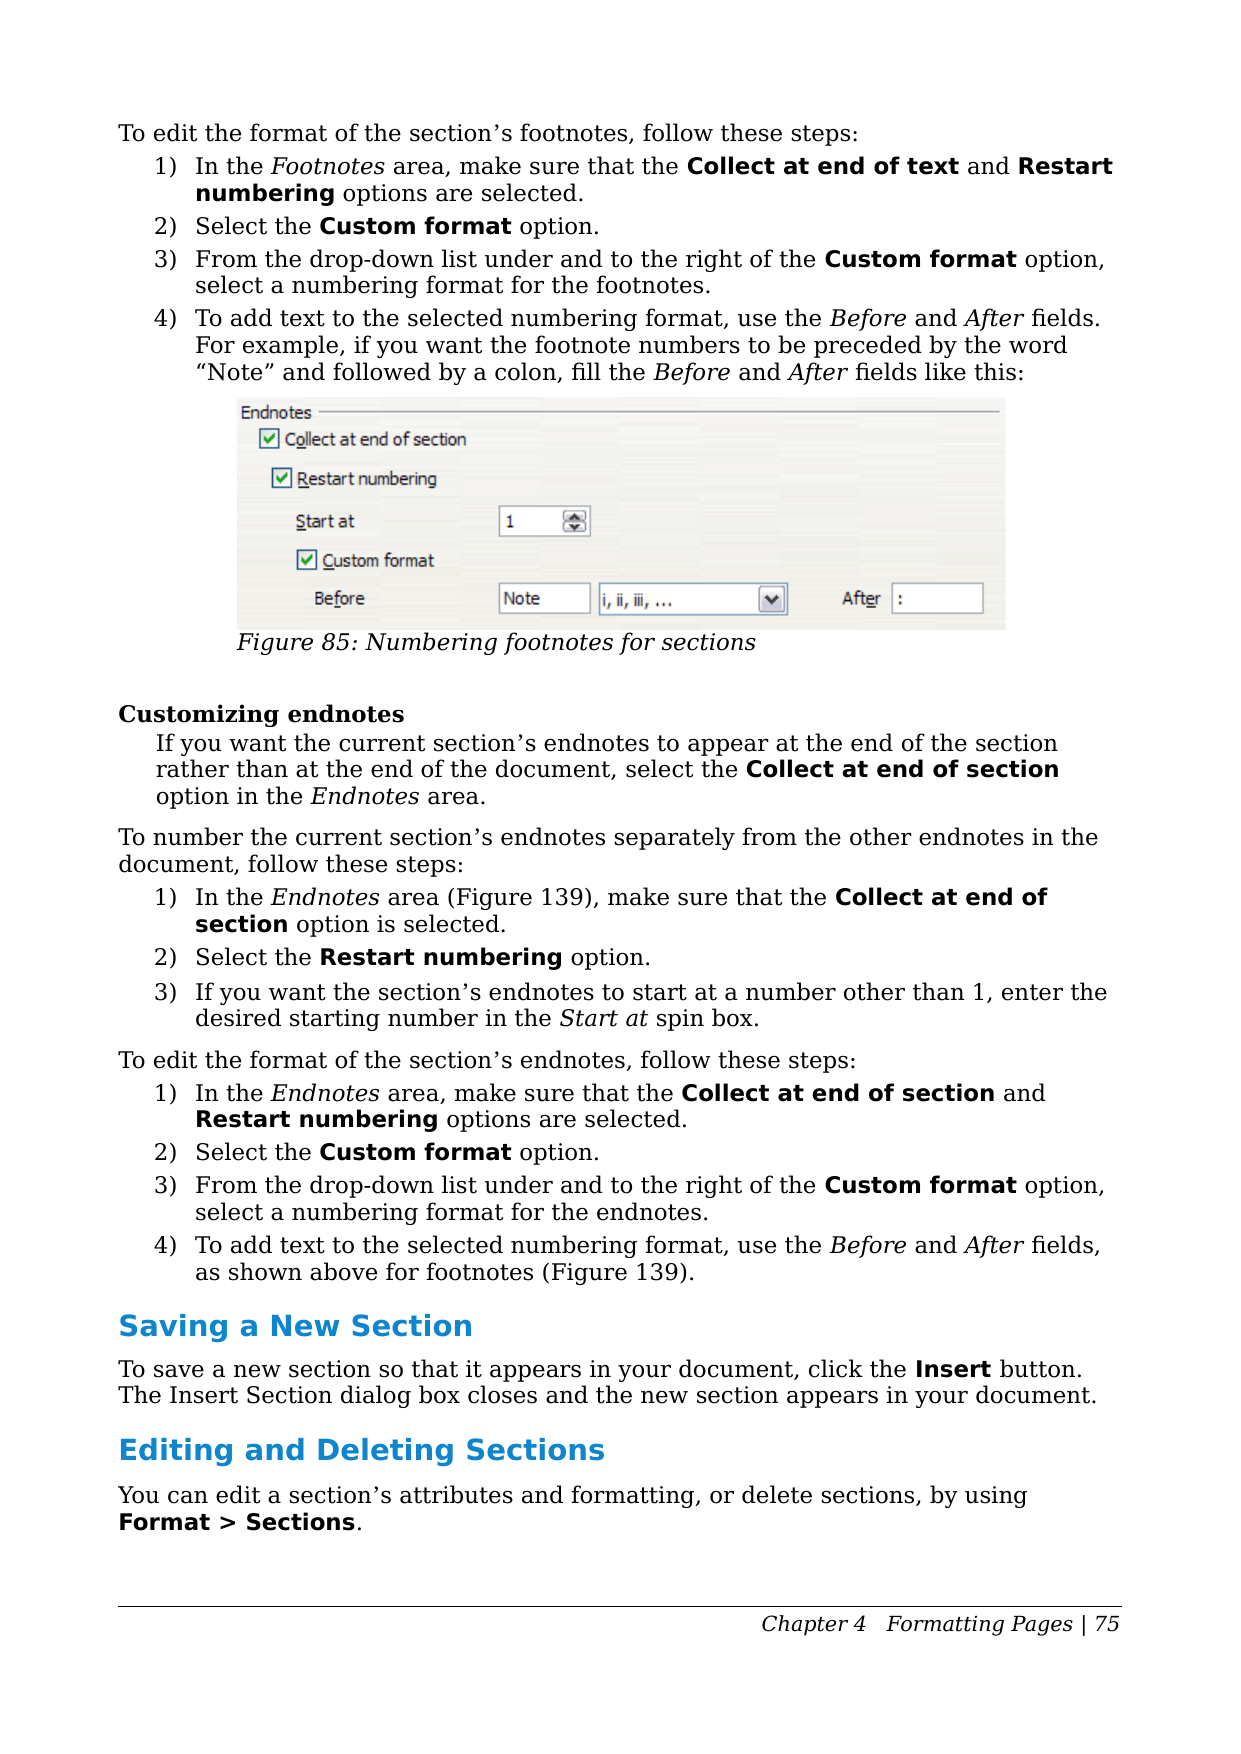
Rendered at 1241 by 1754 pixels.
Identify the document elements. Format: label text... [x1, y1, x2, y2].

list If you want the section’s endnotes to start at a number other than 1, enter the desired starting number in the Start at spin box. [177, 977, 1122, 1032]
text To save a new section so that it appears in your document, click the Insert button. The Insert Section dialog box closes and the new section appears in your document. [118, 1356, 1122, 1409]
list To edit the format of the section’s endnotes, follow these steps: [118, 1045, 1122, 1073]
list To number the current section’s endnotes separately from the other endnotes in the document, follow these steps: [118, 822, 1122, 878]
list Select the Custom format option. [177, 1139, 1122, 1166]
subtitle Editing and Deleting Sections [118, 1433, 1122, 1467]
list To edit the format of the section’s footnotes, follow these steps: [118, 118, 1122, 147]
subtitle Saving a New Section [118, 1309, 1122, 1343]
text You can edit a section’s attributes and formatting, or delete sections, by using Format > Sections. [118, 1480, 1122, 1535]
list To add text to the selected numbering format, use the Before and After fields. For example, if you want the footnote numbers to be preceded by the word “Note” and followed by a colon, fill the Before and After fields like this: [177, 305, 1122, 385]
list From the drop-down list under and to the right of the Custom format option, select a numbering format for the footnotes. [177, 246, 1122, 299]
list In the Endnotes area, make sure that the Collect at end of section and Restart numbering options are selected. [177, 1080, 1122, 1133]
list In the Footnotes area, make sure that the Collect at end of text and Restart numbering options are selected. [177, 153, 1122, 207]
text Figure 85: Numbering footnotes for sections [237, 630, 1004, 656]
list In the Endnotes area (Figure 139), make sure that the Collect at end of section option is selected. [177, 884, 1122, 938]
text Customizing endnotes [118, 701, 1122, 728]
text If you want the current section’s endnotes to appear at the end of the section rather than at the end of the document, select the Collect at end of section option in the Endnotes area. [156, 728, 1122, 810]
picture [236, 397, 1006, 630]
list From the drop-down list under and to the right of the Custom format option, select a numbering format for the endnotes. [177, 1172, 1122, 1226]
list To add text to the selected numbering format, use the Before and After fields, as shown above for footnotes (Figure 139). [177, 1232, 1122, 1285]
list Select the Custom format option. [177, 213, 1122, 239]
list Select the Restart numbering option. [177, 944, 1122, 971]
